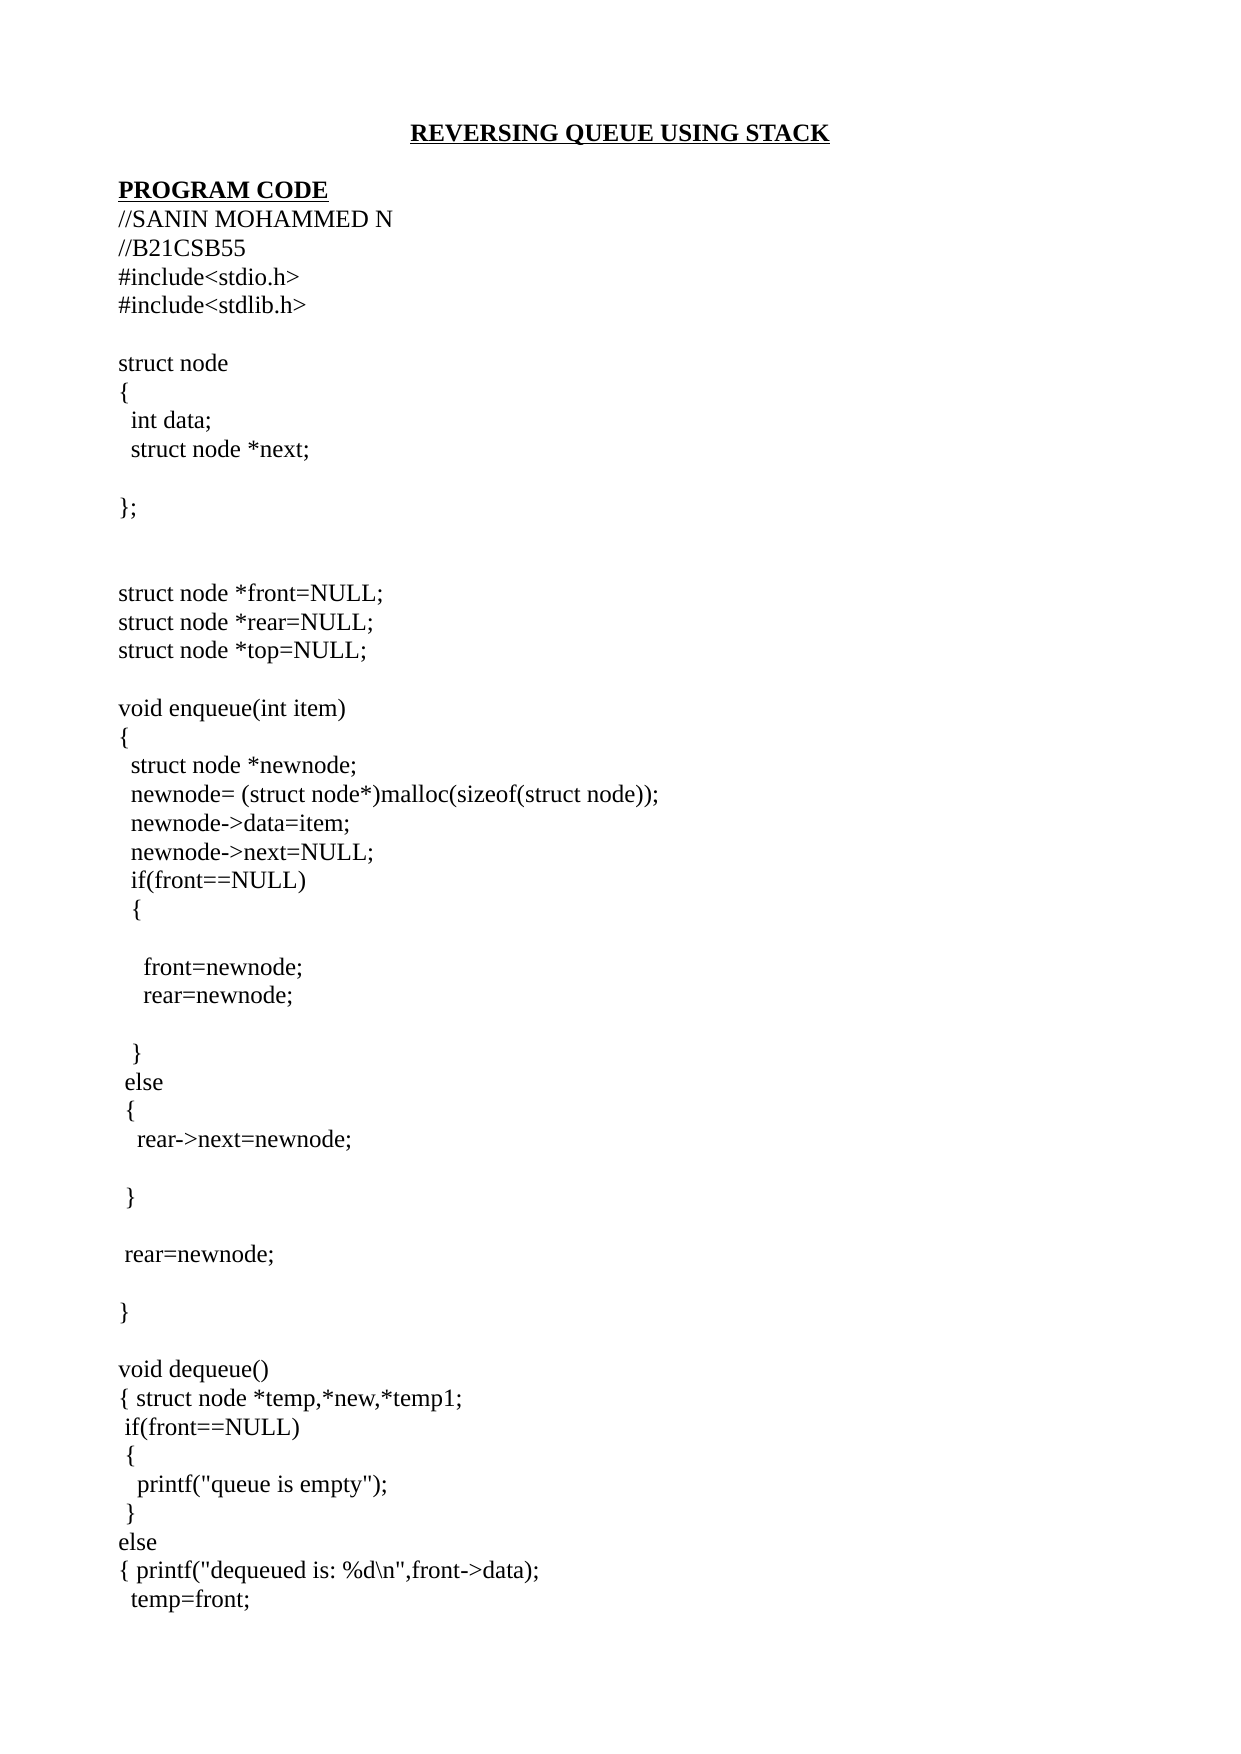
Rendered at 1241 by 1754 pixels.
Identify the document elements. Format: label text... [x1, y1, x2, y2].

text #include<stdlib.h> [118, 291, 1122, 319]
text } [118, 1182, 1122, 1211]
text { [118, 1096, 1122, 1124]
text newnode->next=NULL; [118, 837, 1122, 866]
text } [118, 1498, 1122, 1527]
text front=newnode; [118, 952, 1122, 981]
text { [118, 1441, 1122, 1469]
text temp=front; [118, 1584, 1122, 1613]
text struct node *front=NULL; [118, 578, 1122, 607]
text struct node *rear=NULL; [118, 607, 1122, 636]
text newnode->data=item; [118, 808, 1122, 837]
text //B21CSB55 [118, 233, 1122, 262]
text { struct node *temp,*new,*temp1; [118, 1383, 1122, 1412]
text #include<stdio.h> [118, 262, 1122, 291]
text }; [118, 492, 1122, 521]
text struct node *next; [118, 434, 1122, 463]
text else [118, 1527, 1122, 1556]
text rear=newnode; [118, 1239, 1122, 1268]
text if(front==NULL) [118, 1412, 1122, 1441]
text struct node *newnode; [118, 751, 1122, 779]
text void enqueue(int item) [118, 693, 1122, 722]
text int data; [118, 406, 1122, 434]
text rear->next=newnode; [118, 1124, 1122, 1153]
text struct node *top=NULL; [118, 636, 1122, 664]
text } [118, 1038, 1122, 1067]
text { printf("dequeued is: %d\n",front->data); [118, 1556, 1122, 1584]
text { [118, 722, 1122, 751]
text PROGRAM CODE [118, 176, 1122, 204]
text else [118, 1067, 1122, 1096]
text newnode= (struct node*)malloc(sizeof(struct node)); [118, 779, 1122, 808]
text struct node [118, 348, 1122, 377]
text rear=newnode; [118, 981, 1122, 1009]
text if(front==NULL) [118, 866, 1122, 894]
text printf("queue is empty"); [118, 1469, 1122, 1498]
text { [118, 894, 1122, 923]
text { [118, 377, 1122, 406]
text //SANIN MOHAMMED N [118, 204, 1122, 233]
text void dequeue() [118, 1354, 1122, 1383]
text } [118, 1297, 1122, 1326]
text REVERSING QUEUE USING STACK [118, 118, 1122, 147]
